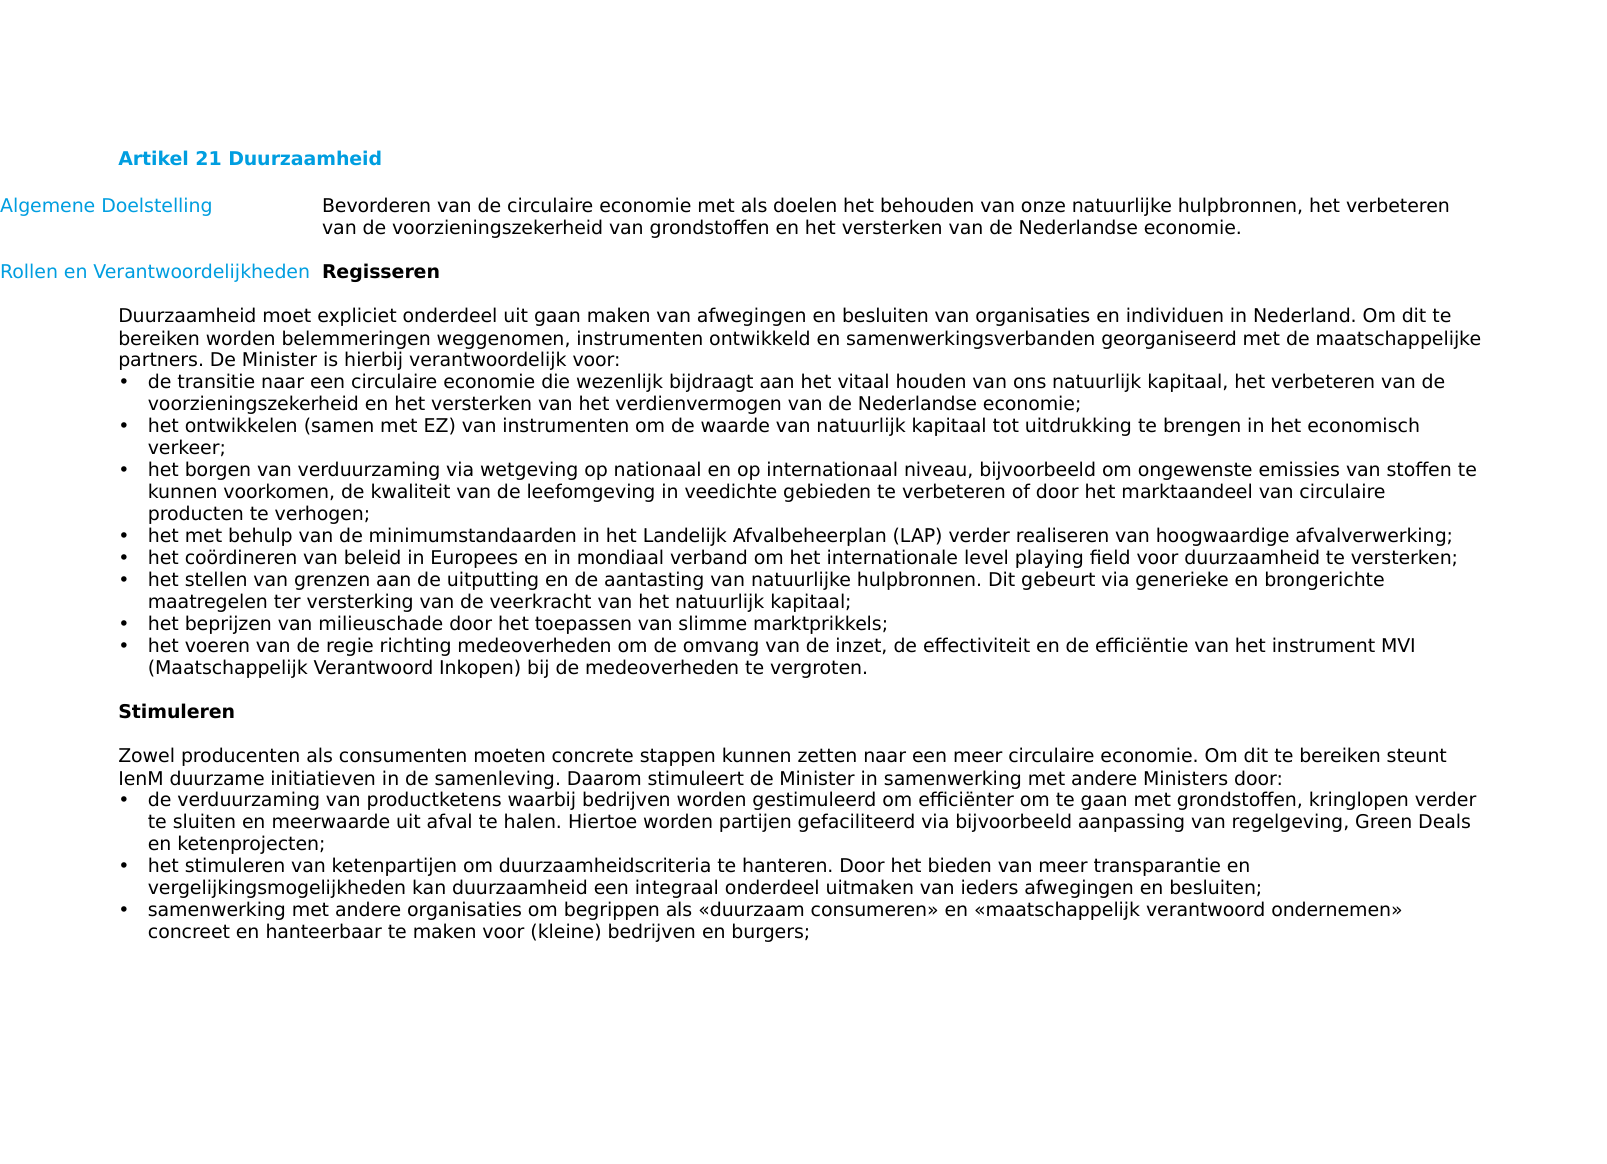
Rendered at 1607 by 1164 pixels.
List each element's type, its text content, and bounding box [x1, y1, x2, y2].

text Rollen en Verantwoordelijkheden [0, 261, 322, 283]
text Algemene Doelstelling [0, 195, 322, 217]
text Zowel producenten als consumenten moeten concrete stappen kunnen zetten naar een meer circulaire economie. Om dit te bereiken steunt IenM duurzame initiatieven in de samenleving. Daarom stimuleert de Minister in samenwerking met andere Ministers door: [118, 745, 1488, 789]
text • het beprijzen van milieuschade door het toepassen van slimme marktprikkels; [118, 613, 1488, 635]
subtitle Stimuleren [118, 701, 1488, 723]
text • het met behulp van de minimumstandaarden in het Landelijk Afvalbeheerplan (LAP) verder realiseren van hoogwaardige afvalverwerking; [118, 525, 1488, 547]
text • het voeren van de regie richting medeoverheden om de omvang van de inzet, de effectiviteit en de efficiëntie van het instrument MVI (Maatschappelijk Verantwoord Inkopen) bij de medeoverheden te vergroten. [118, 635, 1488, 679]
text • het ontwikkelen (samen met EZ) van instrumenten om de waarde van natuurlijk kapitaal tot uitdrukking te brengen in het economisch verkeer; [118, 415, 1488, 459]
text • het stimuleren van ketenpartijen om duurzaamheidscriteria te hanteren. Door het bieden van meer transparantie en vergelijkingsmogelijkheden kan duurzaamheid een integraal onderdeel uitmaken van ieders afwegingen en besluiten; [118, 855, 1488, 899]
text • de verduurzaming van productketens waarbij bedrijven worden gestimuleerd om efficiënter om te gaan met grondstoffen, kringlopen verder te sluiten en meerwaarde uit afval te halen. Hiertoe worden partijen gefaciliteerd via bijvoorbeeld aanpassing van regelgeving, Green Deals en ketenprojecten; [118, 789, 1488, 855]
subtitle Artikel 21 Duurzaamheid [118, 148, 1488, 170]
text • samenwerking met andere organisaties om begrippen als «duurzaam consumeren» en «maatschappelijk verantwoord ondernemen» concreet en hanteerbaar te maken voor (kleine) bedrijven en burgers; [118, 899, 1488, 943]
text Duurzaamheid moet expliciet onderdeel uit gaan maken van afwegingen en besluiten van organisaties en individuen in Nederland. Om dit te bereiken worden belemmeringen weggenomen, instrumenten ontwikkeld en samenwerkingsverbanden georganiseerd met de maatschappelijke partners. De Minister is hierbij verantwoordelijk voor: [118, 305, 1488, 371]
subtitle Regisseren [0, 261, 1488, 291]
text • het borgen van verduurzaming via wetgeving op nationaal en op internationaal niveau, bijvoorbeeld om ongewenste emissies van stoffen te kunnen voorkomen, de kwaliteit van de leefomgeving in veedichte gebieden te verbeteren of door het marktaandeel van circulaire producten te verhogen; [118, 459, 1488, 525]
text • het coördineren van beleid in Europees en in mondiaal verband om het internationale level playing field voor duurzaamheid te versterken; [118, 547, 1488, 569]
text • de transitie naar een circulaire economie die wezenlijk bijdraagt aan het vitaal houden van ons natuurlijk kapitaal, het verbeteren van de voorzieningszekerheid en het versterken van het verdienvermogen van de Nederlandse economie; [118, 371, 1488, 415]
text • het stellen van grenzen aan de uitputting en de aantasting van natuurlijke hulpbronnen. Dit gebeurt via generieke en brongerichte maatregelen ter versterking van de veerkracht van het natuurlijk kapitaal; [118, 569, 1488, 613]
text Bevorderen van de circulaire economie met als doelen het behouden van onze natuurlijke hulpbronnen, het verbeteren van de voorzieningszekerheid van grondstoffen en het versterken van de Nederlandse economie. [0, 195, 1488, 239]
